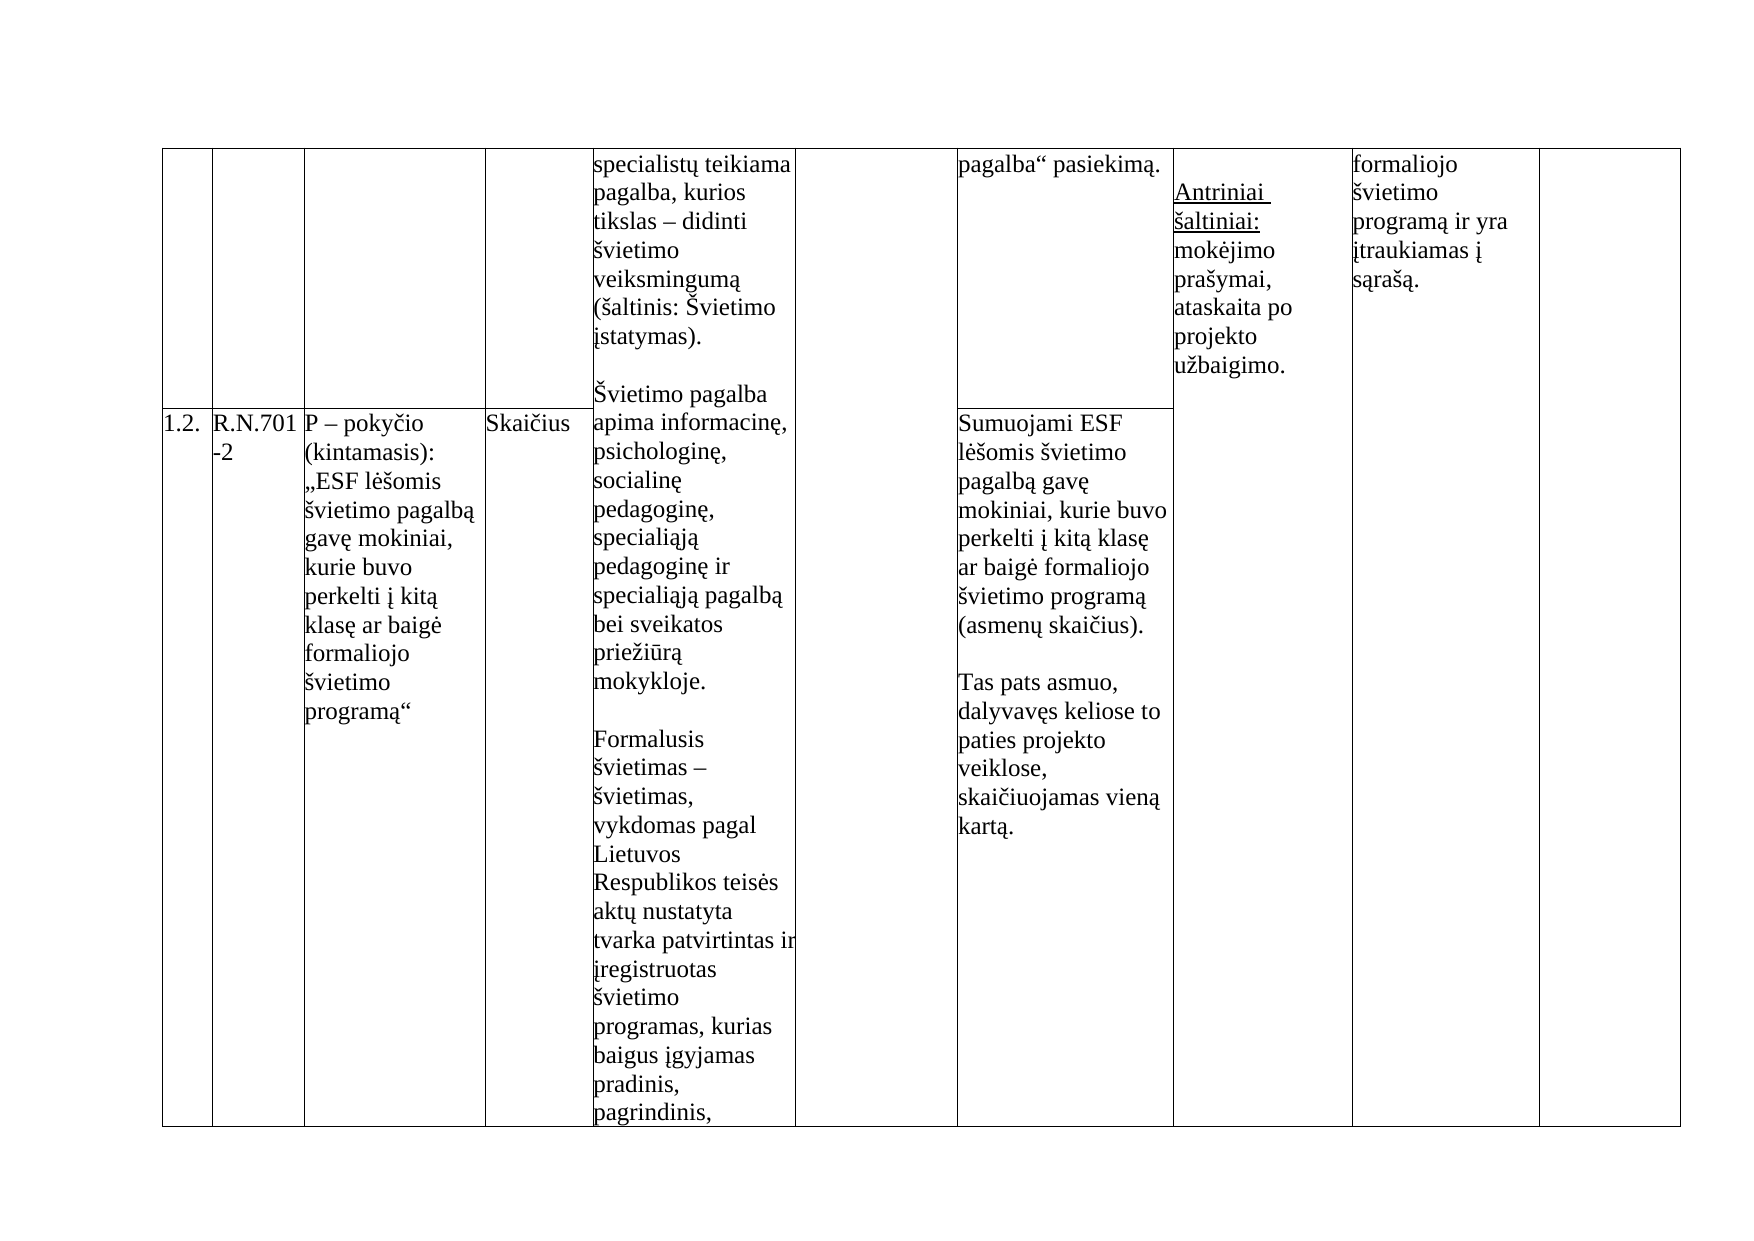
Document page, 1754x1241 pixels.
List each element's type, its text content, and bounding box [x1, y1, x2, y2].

table_cell [163, 149, 212, 407]
table_cell Skaičius [486, 409, 593, 1126]
table_cell P – pokyčio (kintamasis): „ESF lėšomis švietimo pagalbą gavę mokiniai, kurie buvo perkelti į kitą klasę ar baigė formaliojo švietimo programą“ [305, 409, 485, 1126]
table_cell [486, 149, 593, 407]
table_cell [796, 149, 957, 1126]
table_cell [305, 149, 485, 407]
table_cell Antriniai šaltiniai: mokėjimo prašymai, ataskaita po projekto užbaigimo. [1174, 149, 1352, 1126]
table_cell Sumuojami ESF lėšomis švietimo pagalbą gavę mokiniai, kurie buvo perkelti į kitą klasę ar baigė formaliojo švietimo programą (asmenų skaičius). Tas pats asmuo, dalyvavęs keliose to paties projekto veiklose, skaičiuojamas vieną kartą. [958, 409, 1173, 1126]
table_cell [213, 149, 304, 407]
table_cell [1540, 149, 1680, 1126]
table_cell formaliojo švietimo programą ir yra įtraukiamas į sąrašą. [1353, 149, 1539, 1126]
table_cell specialistų teikiama pagalba, kurios tikslas – didinti švietimo veiksmingumą (šaltinis: Švietimo įstatymas). Švietimo pagalba apima informacinę, psichologinę, socialinę pedagoginę, specialiąją pedagoginę ir specialiąją pagalbą bei sveikatos priežiūrą mokykloje. Formalusis švietimas – švietimas, vykdomas pagal Lietuvos Respublikos teisės aktų nustatyta tvarka patvirtintas ir įregistruotas švietimo programas, kurias baigus įgyjamas pradinis, pagrindinis, [594, 149, 795, 1126]
table_cell pagalba“ pasiekimą. [958, 149, 1173, 407]
table_cell R.N.701-2 [213, 409, 304, 1126]
table_cell 1.2. [163, 409, 212, 1126]
